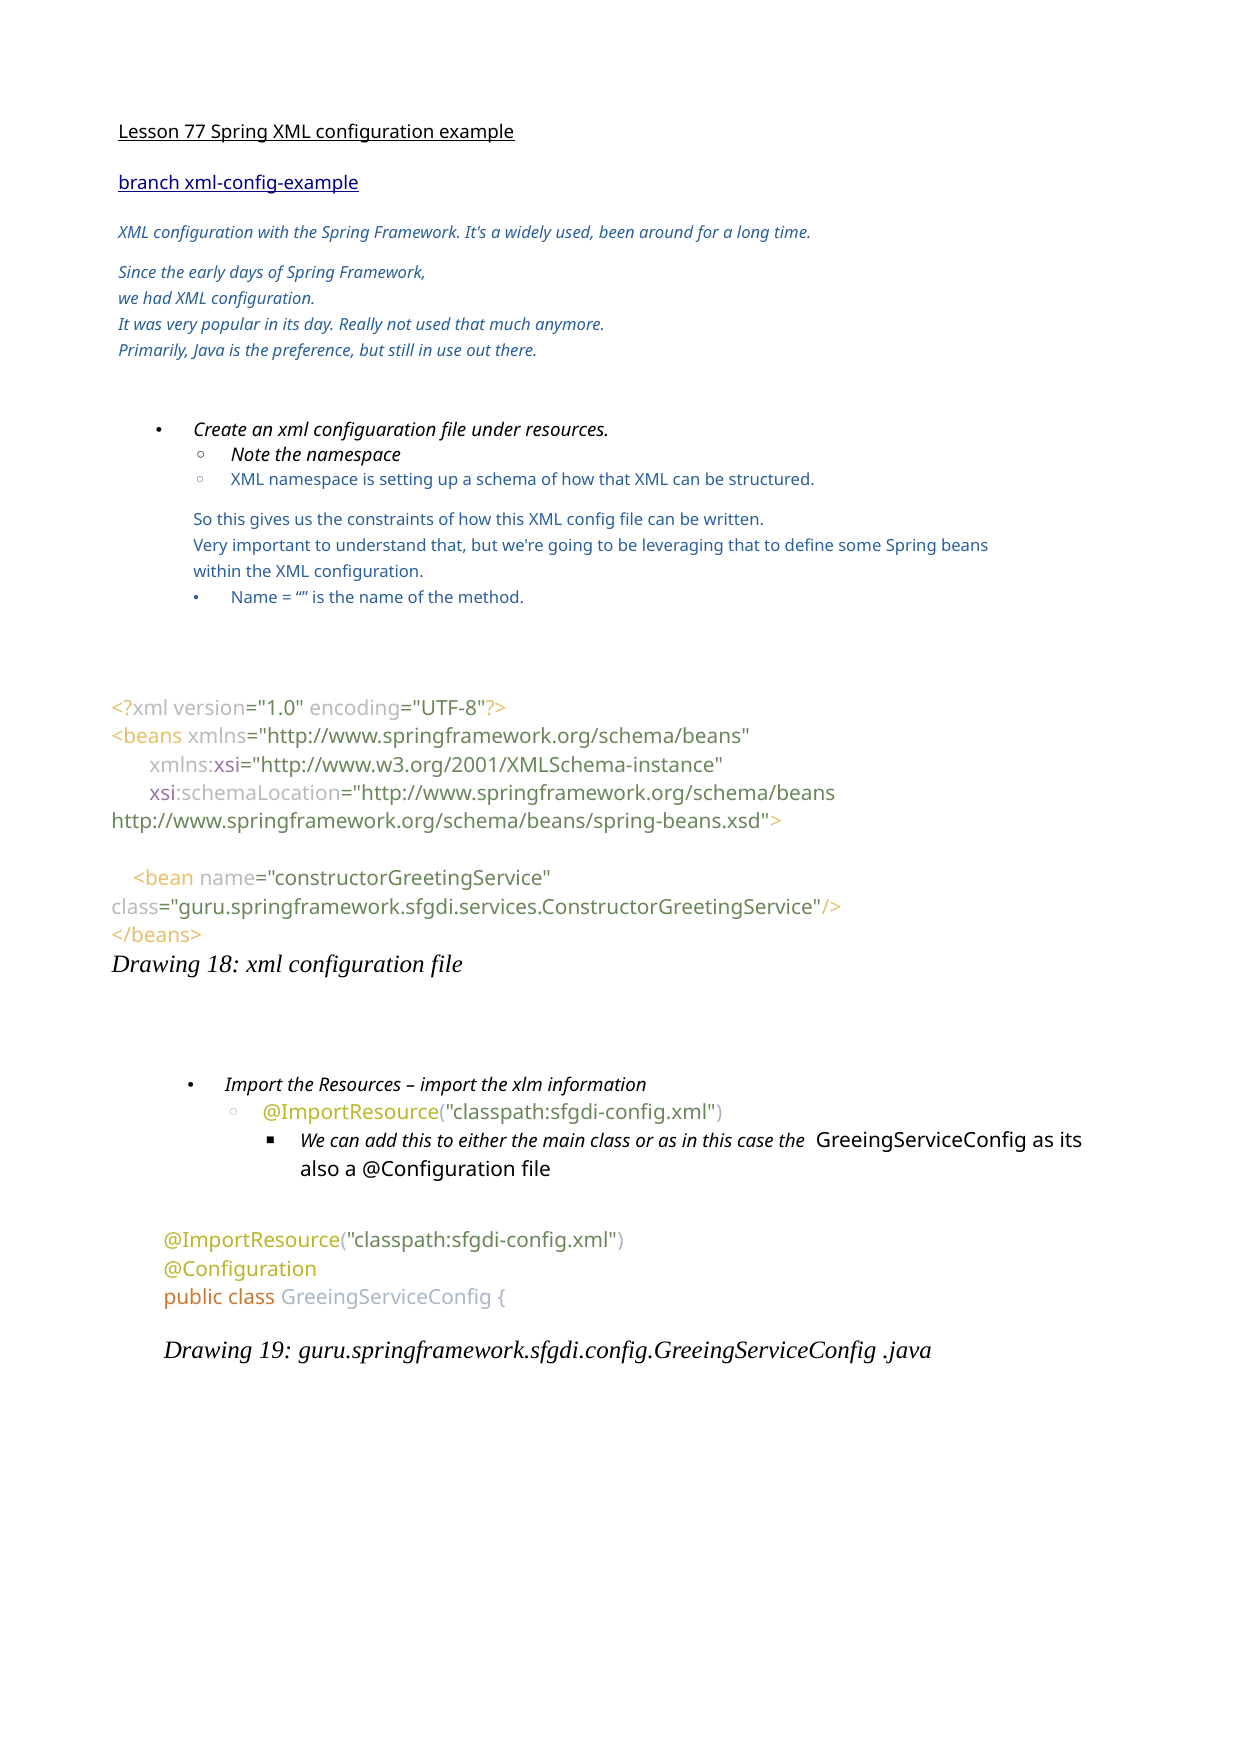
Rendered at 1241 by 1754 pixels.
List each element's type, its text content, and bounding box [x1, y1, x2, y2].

text So this gives us the constraints of how this XML config file can be written. [118, 508, 1122, 530]
list Note the namespace [193, 442, 1122, 467]
text Very important to understand that, but we're going to be leveraging that to define some Spring beans [118, 534, 1122, 556]
list Name = “” is the name of the method. [193, 586, 1122, 608]
list @ImportResource("classpath:sfgdi-config.xml") [225, 1097, 1122, 1125]
text branch xml-config-example [118, 169, 1122, 195]
text Lesson 77 Spring XML configuration example [118, 118, 1122, 144]
text It was very popular in its day. Really not used that much anymore. [118, 313, 1122, 336]
list Import the Resources – import the xlm information [187, 1071, 1122, 1097]
list XML namespace is setting up a schema of how that XML can be structured. [193, 467, 1122, 490]
text within the XML configuration. [118, 560, 1122, 582]
text Drawing 18: xml configuration file [111, 702, 1134, 978]
text Since the early days of Spring Framework, [118, 261, 1122, 283]
list We can add this to either the main class or as in this case the GreeingServiceConfig as its also a @Configuration file [262, 1125, 1122, 1182]
text Drawing 19: guru.springframework.sfgdi.config.GreeingServiceConfig .java [163, 1238, 939, 1363]
text we had XML configuration. [118, 287, 1122, 309]
text Primarily, Java is the preference, but still in use out there. [118, 339, 1122, 362]
list Create an xml configuaration file under resources. [156, 416, 1122, 442]
text XML configuration with the Spring Framework. It's a widely used, been around for a long time. [118, 220, 1122, 243]
